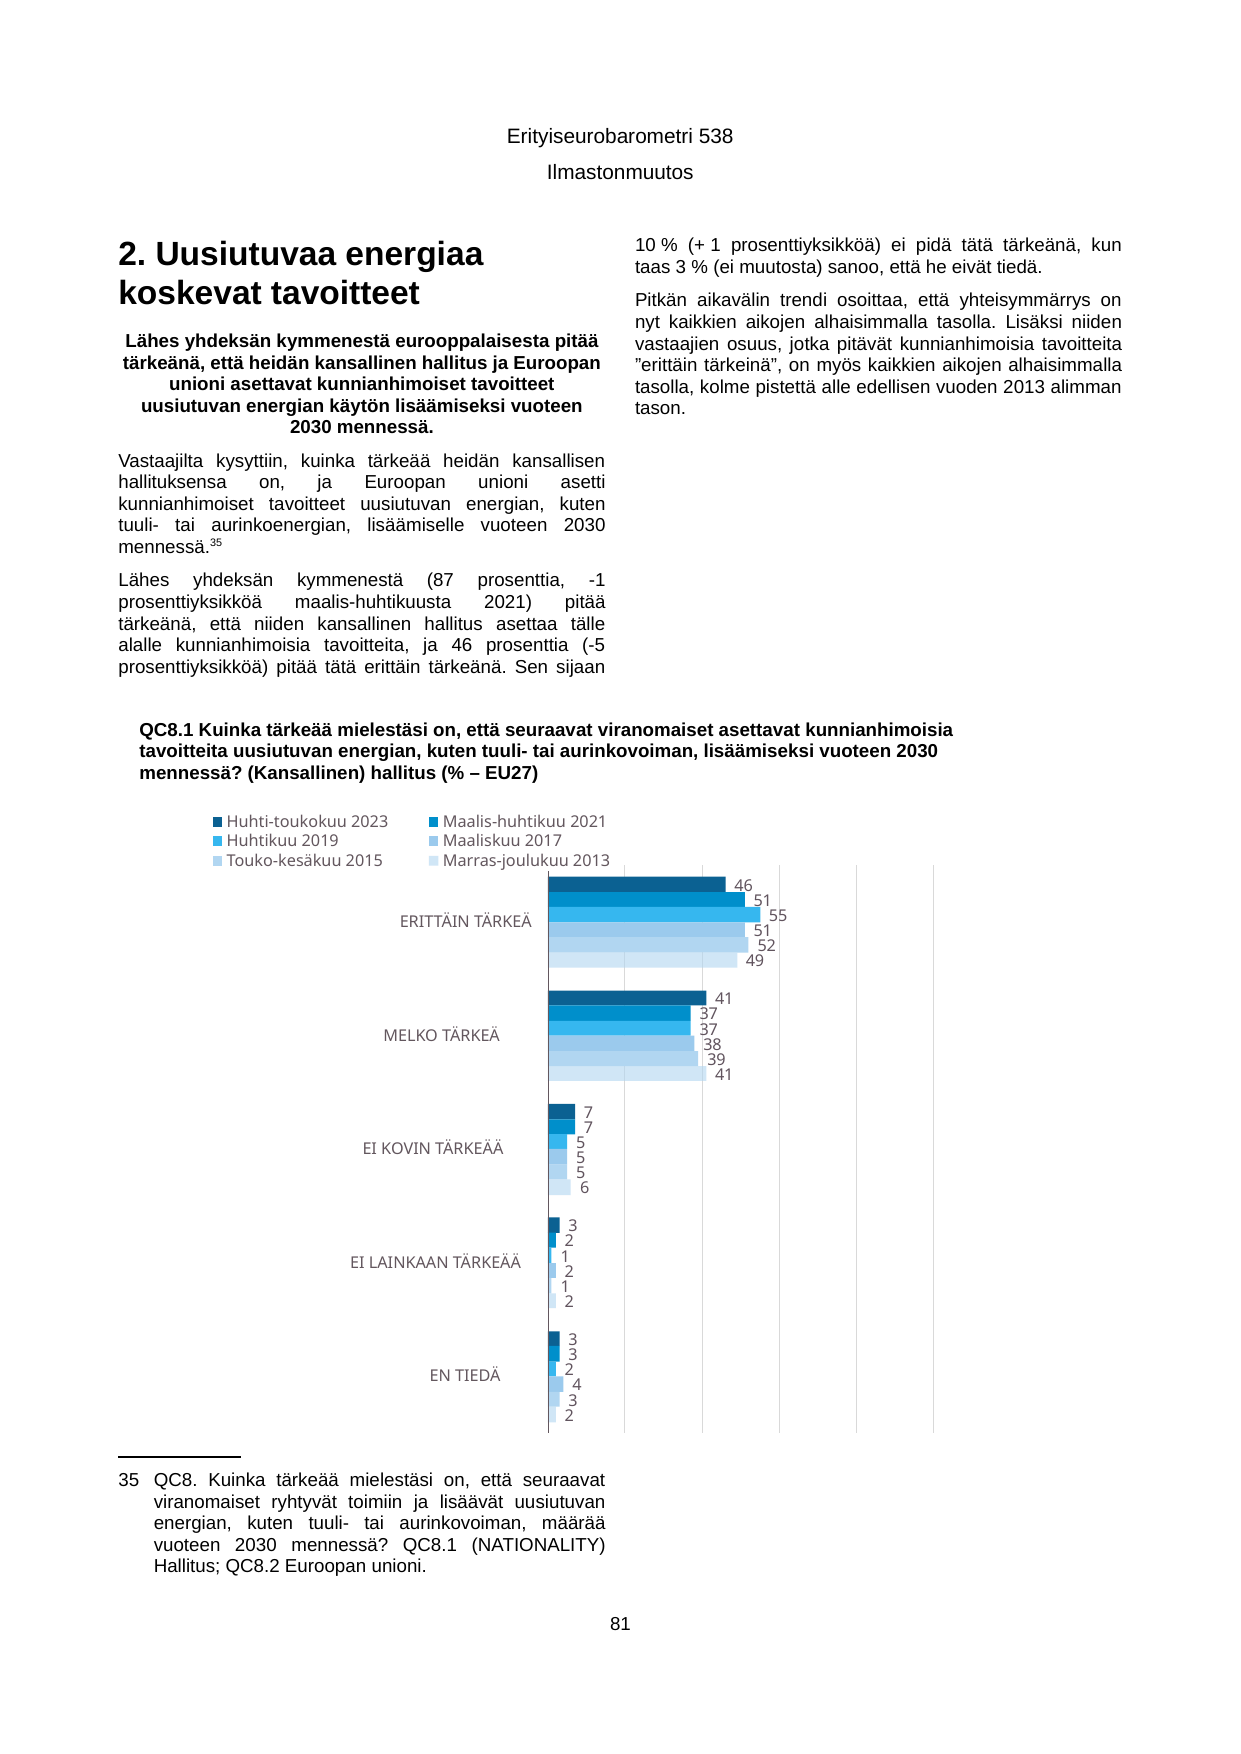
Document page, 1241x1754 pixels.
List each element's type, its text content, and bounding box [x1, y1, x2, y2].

text QC8. Kuinka tärkeää mielestäsi on, että seuraavat viranomaiset ryhtyvät toimiin ja lisäävät uusiutuvan energian, kuten tuuli- tai aurinkovoiman, määrää vuoteen 2030 mennessä? QC8.1 (NATIONALITY) Hallitus; QC8.2 Euroopan unioni. [118, 1469, 605, 1577]
subtitle 2. Uusiutuvaa energiaa koskevat tavoitteet [118, 234, 605, 311]
text Lähes yhdeksän kymmenestä eurooppalaisesta pitää tärkeänä, että heidän kansallinen hallitus ja Euroopan unioni asettavat kunnianhimoiset tavoitteet uusiutuvan energian käytön lisäämiseksi vuoteen 2030 mennessä. [118, 330, 605, 438]
text Vastaajilta kysyttiin, kuinka tärkeää heidän kansallisen hallituksensa on, ja Euroopan unioni asetti kunnianhimoiset tavoitteet uusiutuvan energian, kuten tuuli- tai aurinkoenergian, lisäämiselle vuoteen 2030 mennessä. [118, 449, 605, 557]
text Pitkän aikavälin trendi osoittaa, että yhteisymmärrys on nyt kaikkien aikojen alhaisimmalla tasolla. Lisäksi niiden vastaajien osuus, jotka pitävät kunnianhimoisia tavoitteita ”erittäin tärkeinä”, on myös kaikkien aikojen alhaisimmalla tasolla, kolme pistettä alle edellisen vuoden 2013 alimman tason. [635, 289, 1122, 418]
text Lähes yhdeksän kymmenestä (87 prosenttia, -1 prosenttiyksikköä maalis-huhtikuusta 2021) pitää tärkeänä, että niiden kansallinen hallitus asettaa tälle alalle kunnianhimoisia tavoitteita, ja 46 prosenttia (-5 prosenttiyksikköä) pitää tätä erittäin tärkeänä. Sen sijaan [118, 569, 605, 677]
text 10 % (+ 1 prosenttiyksikköä) ei pidä tätä tärkeänä, kun taas 3 % (ei muutosta) sanoo, että he eivät tiedä. [635, 234, 1122, 277]
